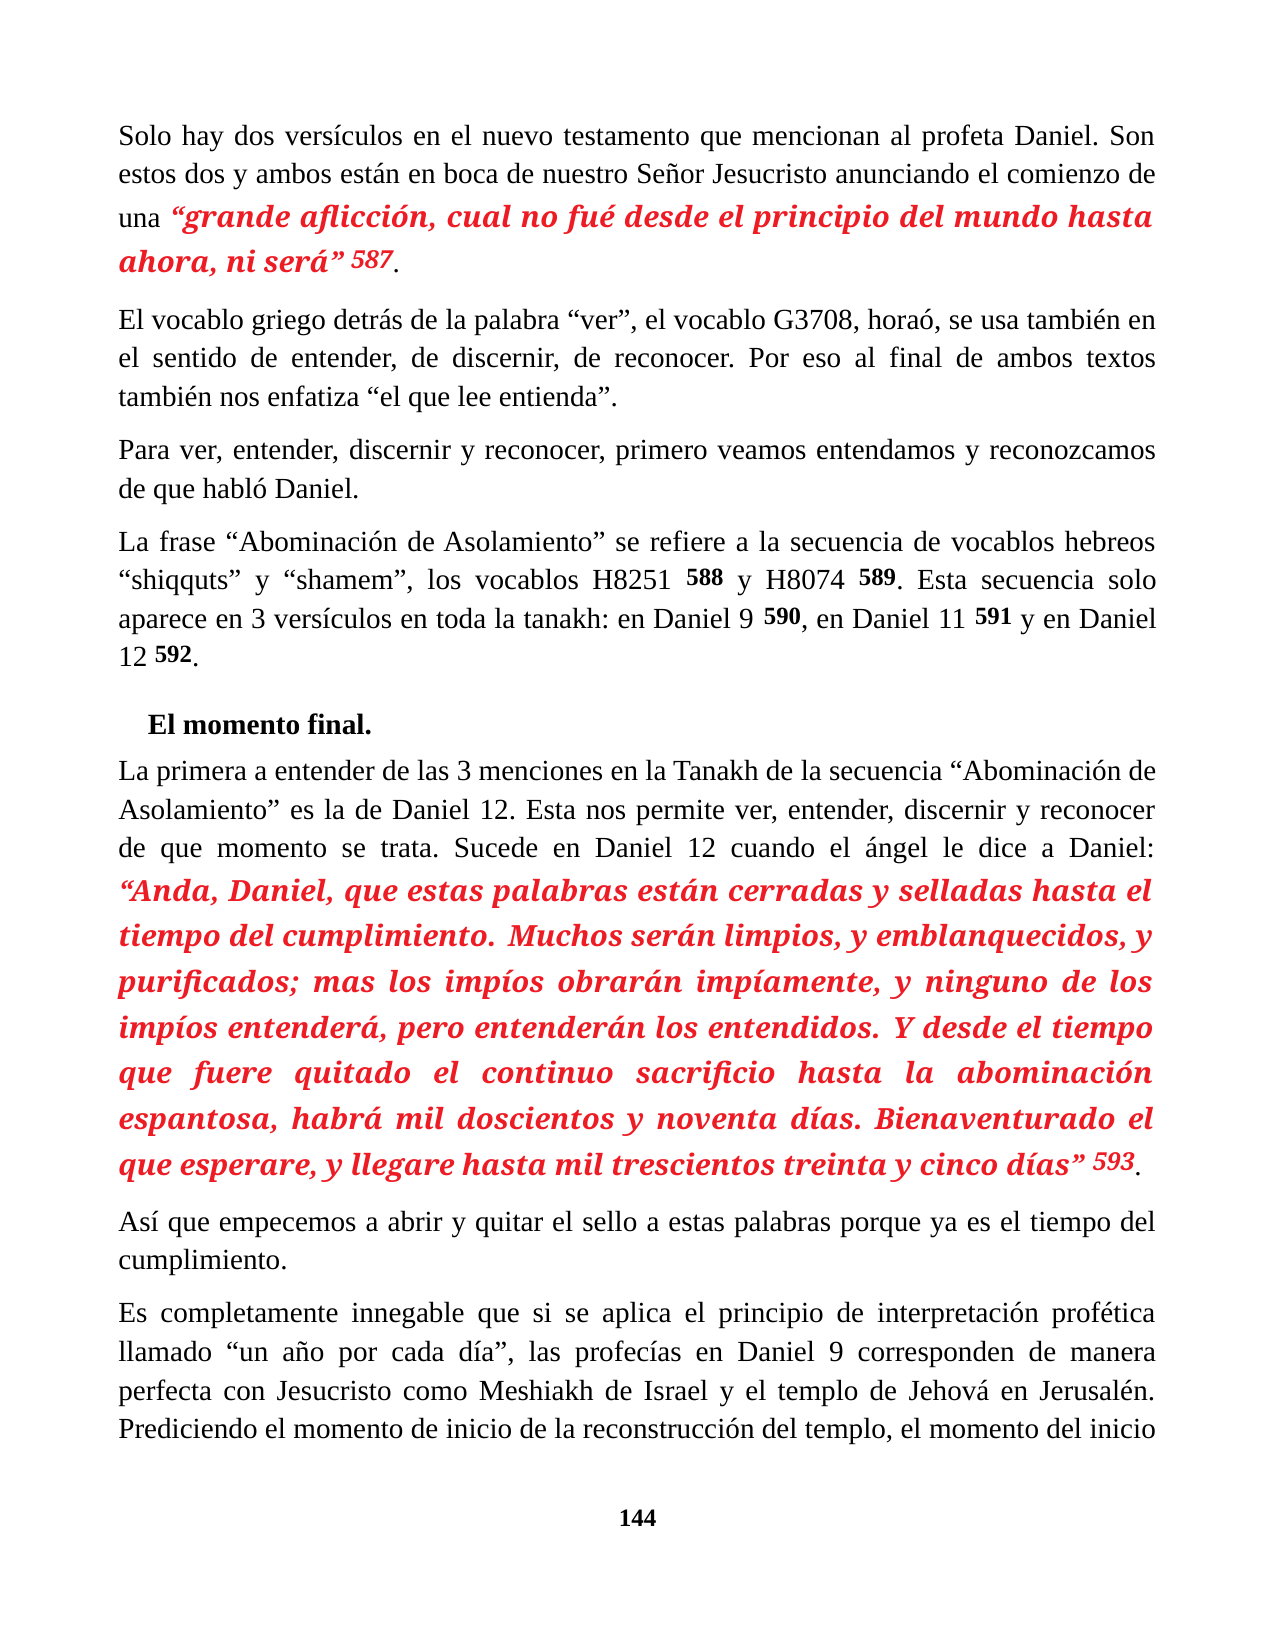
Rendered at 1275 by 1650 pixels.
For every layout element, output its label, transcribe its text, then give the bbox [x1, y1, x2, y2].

text La primera a entender de las 3 menciones en la Tanakh de la secuencia “Abominación de Asolamiento” es la de Daniel 12. Esta nos permite ver, entender, discernir y reconocer de que momento se trata. Sucede en Daniel 12 cuando el ángel le dice a Daniel: “Anda, Daniel, que estas palabras están cerradas y selladas hasta el tiempo del cumplimiento. Muchos serán limpios, y emblanquecidos, y purificados; mas los impíos obrarán impíamente, y ninguno de los impíos entenderá, pero entenderán los entendidos. Y desde el tiempo que fuere quitado el continuo sacrificio hasta la abominación espantosa, habrá mil doscientos y noventa días. Bienaventurado el que esperare, y llegare hasta mil trescientos treinta y cinco días” . [118, 753, 1157, 1183]
subtitle El momento final. [148, 707, 1157, 741]
text La frase “Abominación de Asolamiento” se refiere a la secuencia de vocablos hebreos “shiqquts” y “shamem”, los vocablos H8251 y H8074 . Esta secuencia solo aparece en 3 versículos en toda la tanakh: en Daniel 9 , en Daniel 11 y en Daniel 12 . [118, 524, 1157, 673]
text Solo hay dos versículos en el nuevo testamento que mencionan al profeta Daniel. Son estos dos y ambos están en boca de nuestro Señor Jesucristo anunciando el comienzo de una “grande aflicción, cual no fué desde el principio del mundo hasta ahora, ni será” . [118, 118, 1157, 281]
text Para ver, entender, discernir y reconocer, primero veamos entendamos y reconozcamos de que habló Daniel. [118, 432, 1157, 504]
text Así que empecemos a abrir y quitar el sello a estas palabras porque ya es el tiempo del cumplimiento. [118, 1204, 1157, 1276]
text Es completamente innegable que si se aplica el principio de interpretación profética llamado “un año por cada día”, las profecías en Daniel 9 corresponden de manera perfecta con Jesucristo como Meshiakh de Israel y el templo de Jehová en Jerusalén. Prediciendo el momento de inicio de la reconstrucción del templo, el momento del inicio [118, 1296, 1157, 1445]
text El vocablo griego detrás de la palabra “ver”, el vocablo G3708, horaó, se usa también en el sentido de entender, de discernir, de reconocer. Por eso al final de ambos textos también nos enfatiza “el que lee entienda”. [118, 302, 1157, 413]
